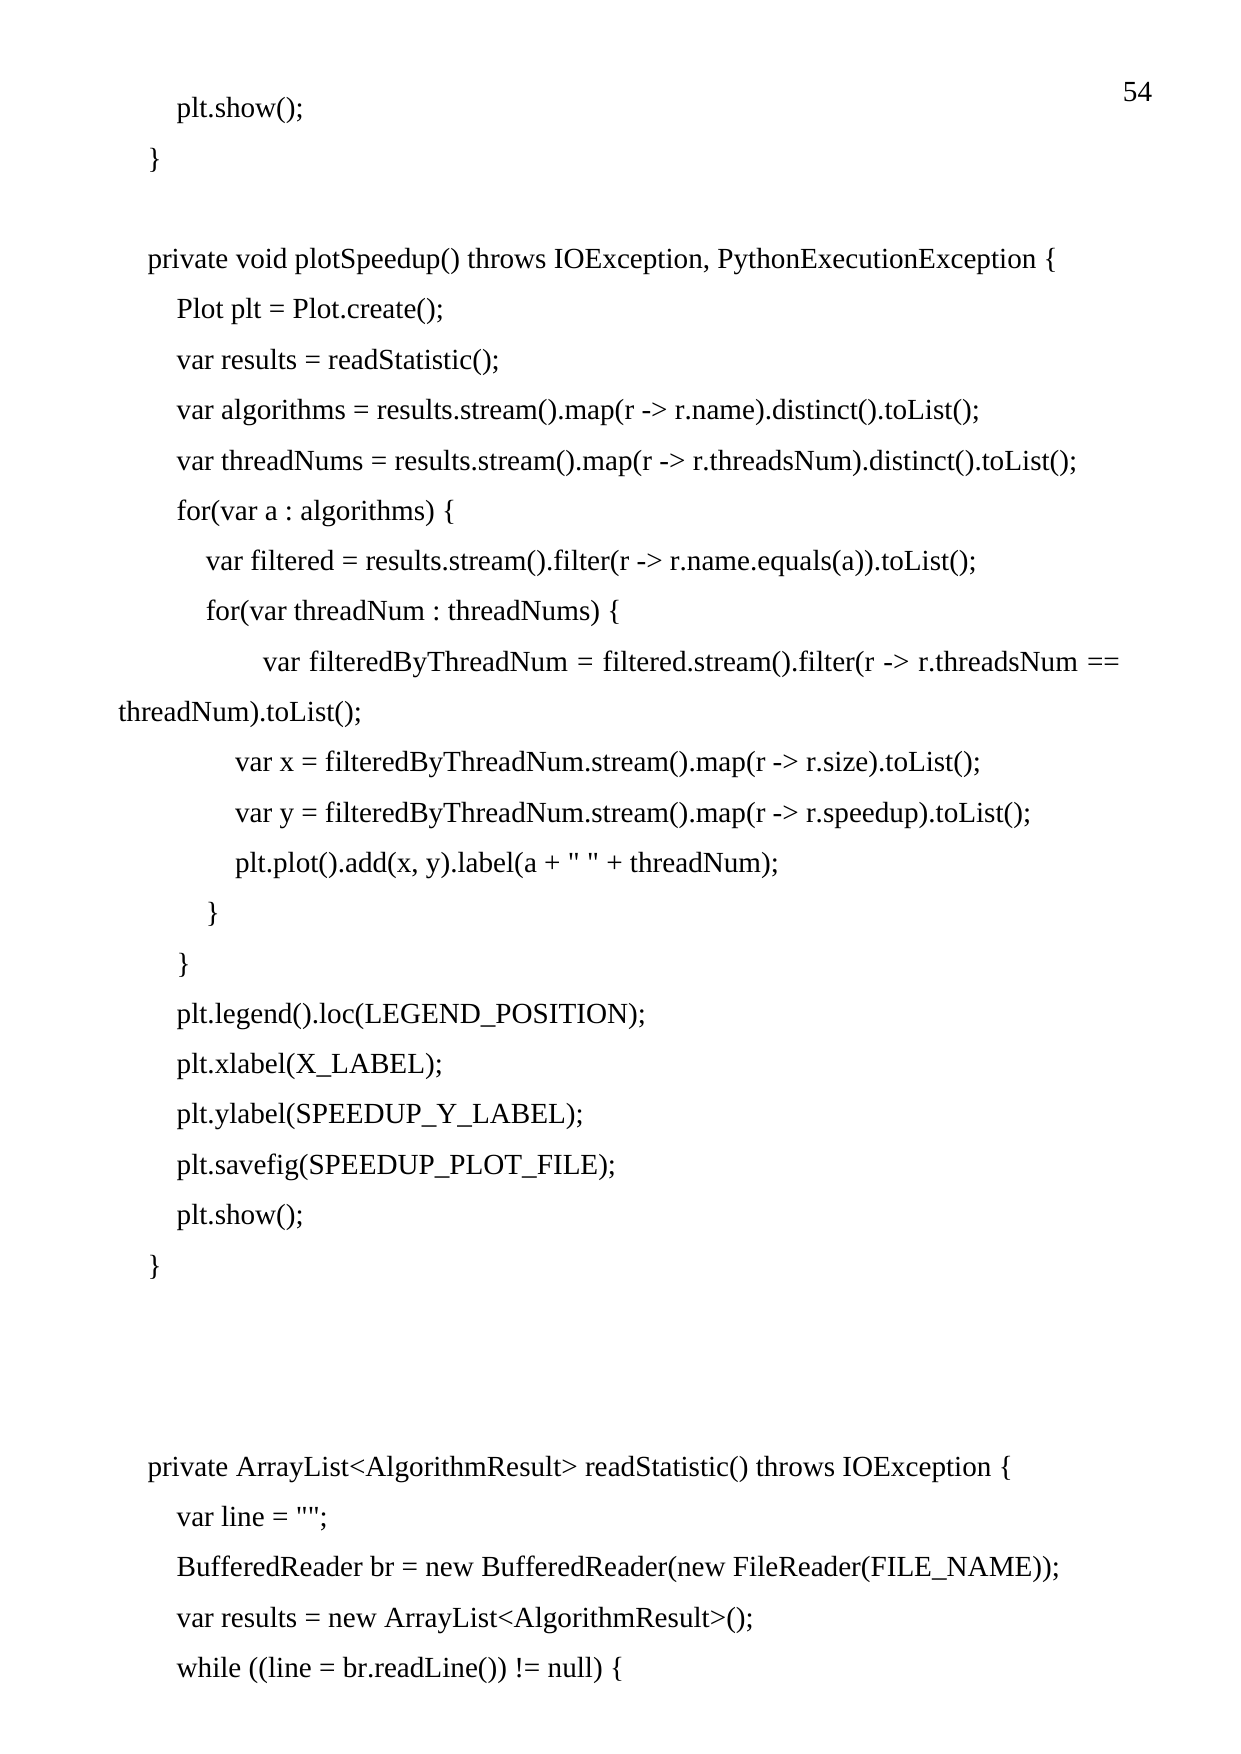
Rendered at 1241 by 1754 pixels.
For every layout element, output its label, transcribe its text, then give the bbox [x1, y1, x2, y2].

text plt.legend().loc(LEGEND_POSITION); [118, 996, 1122, 1029]
text var algorithms = results.stream().map(r -> r.name).distinct().toList(); [118, 392, 1122, 426]
text private void plotSpeedup() throws IOException, PythonExecutionException { [118, 241, 1122, 275]
text } [118, 895, 1122, 929]
text Plot plt = Plot.create(); [118, 292, 1122, 325]
text for(var threadNum : threadNums) { [118, 593, 1122, 627]
text var y = filteredByThreadNum.stream().map(r -> r.speedup).toList(); [118, 795, 1122, 828]
text } [118, 946, 1122, 979]
text plt.ylabel(SPEEDUP_Y_LABEL); [118, 1097, 1122, 1130]
text private ArrayList<AlgorithmResult> readStatistic() throws IOException { [118, 1449, 1122, 1482]
text var results = readStatistic(); [118, 342, 1122, 376]
text } [118, 1248, 1122, 1281]
text var x = filteredByThreadNum.stream().map(r -> r.size).toList(); [118, 744, 1122, 778]
text plt.xlabel(X_LABEL); [118, 1046, 1122, 1080]
text var results = new ArrayList<AlgorithmResult>(); [118, 1600, 1122, 1633]
text var line = ""; [118, 1499, 1122, 1533]
text var filteredByThreadNum = filtered.stream().filter(r -> r.threadsNum == threadNum).toList(); [118, 644, 1122, 728]
text while ((line = br.readLine()) != null) { [118, 1650, 1122, 1684]
text plt.show(); [118, 1197, 1122, 1231]
text } [118, 141, 1122, 174]
text for(var a : algorithms) { [118, 493, 1122, 526]
text var filtered = results.stream().filter(r -> r.name.equals(a)).toList(); [118, 543, 1122, 577]
text plt.savefig(SPEEDUP_PLOT_FILE); [118, 1147, 1122, 1181]
text BufferedReader br = new BufferedReader(new FileReader(FILE_NAME)); [118, 1549, 1122, 1583]
text plt.plot().add(x, y).label(a + " " + threadNum); [118, 845, 1122, 879]
text var threadNums = results.stream().map(r -> r.threadsNum).distinct().toList(); [118, 443, 1122, 476]
text plt.show(); [118, 90, 1122, 124]
